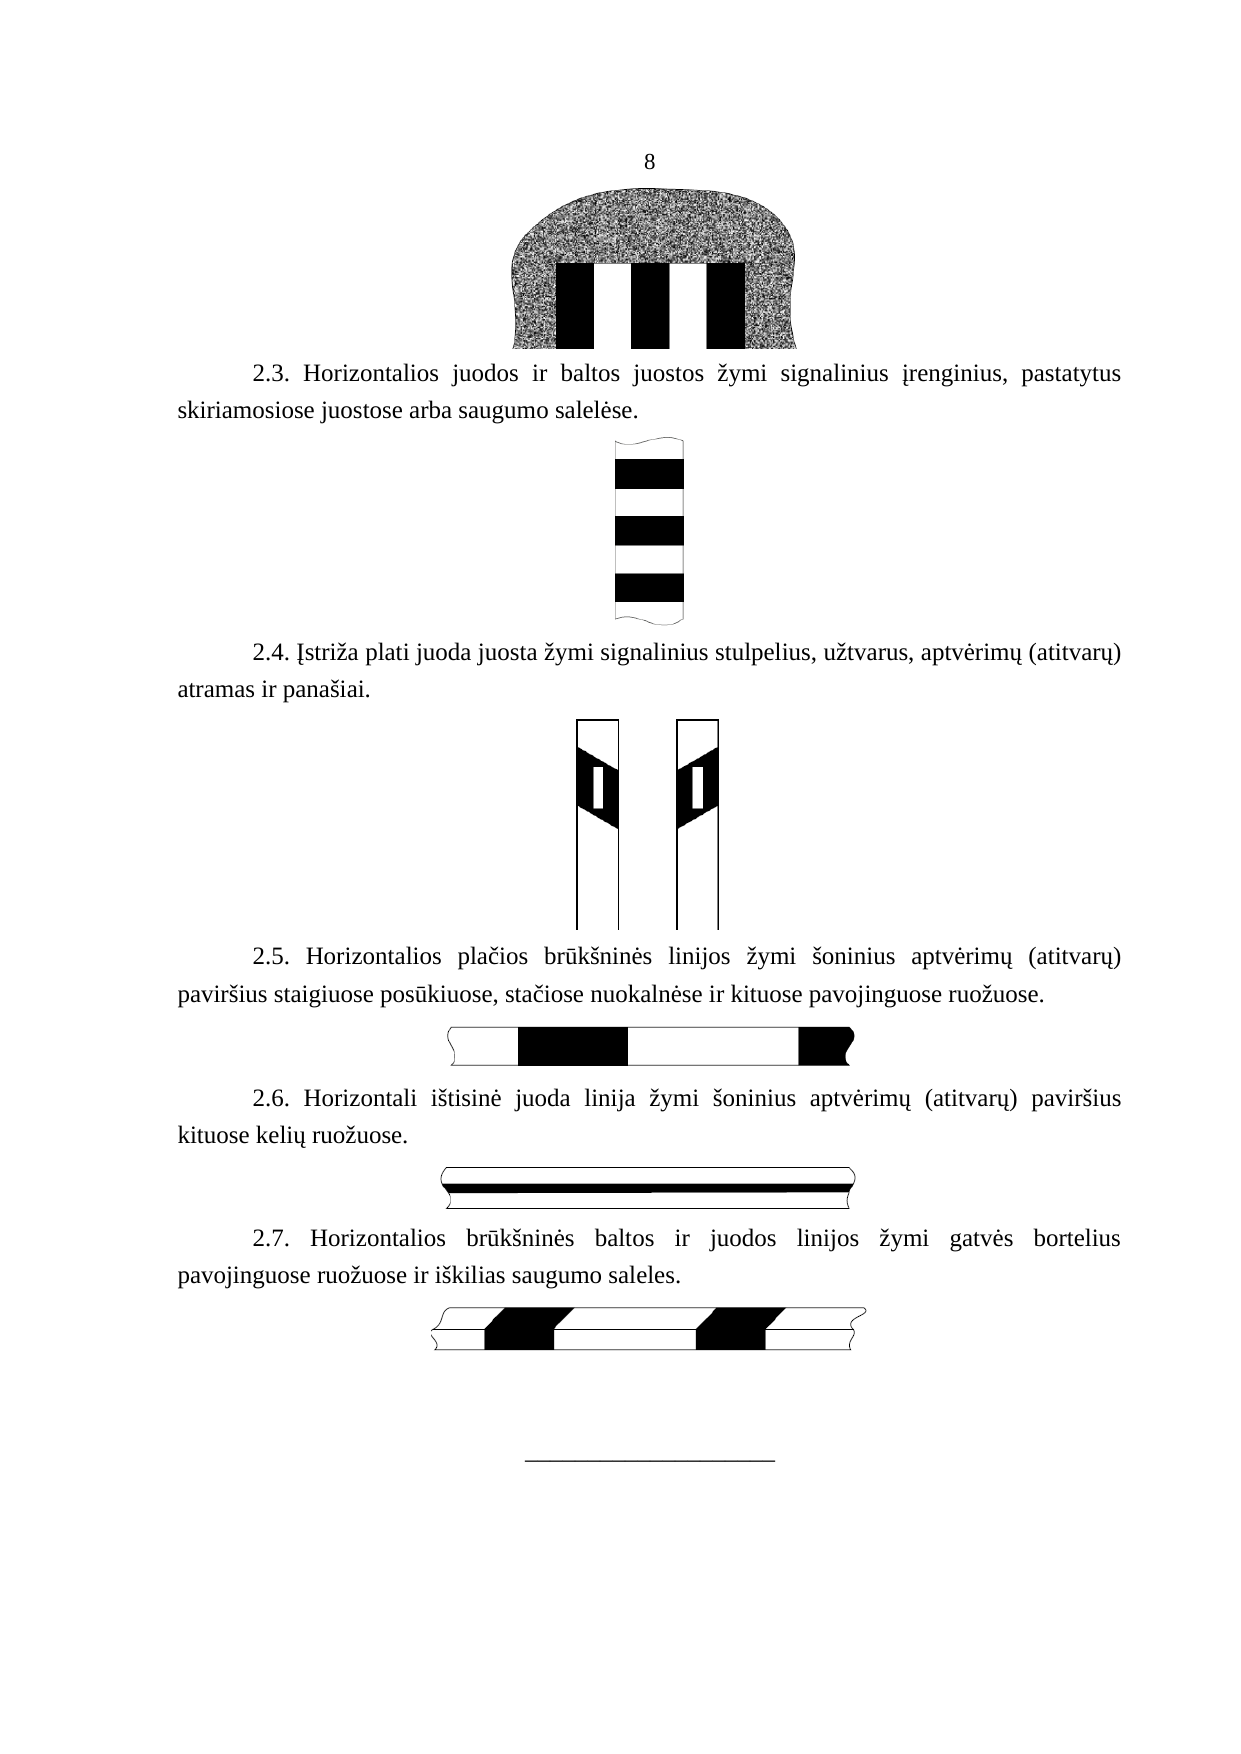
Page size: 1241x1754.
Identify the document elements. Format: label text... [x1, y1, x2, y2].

text –––––––––––––––––––– [177, 1444, 1122, 1472]
text 2.5. Horizontalios plačios brūkšninės linijos žymi šoninius aptvėrimų (atitvarų) paviršius staigiuose posūkiuose, stačiose nuokalnėse ir kituose pavojinguose ruožuose. [177, 932, 1122, 1007]
text 2.4. Įstriža plati juoda juosta žymi signalinius stulpelius, užtvarus, aptvėrimų (atitvarų) atramas ir panašiai. [177, 628, 1122, 703]
text 2.3. Horizontalios juodos ir baltos juostos žymi signalinius įrenginius, pastatytus skiriamosiose juostose arba saugumo salelėse. [177, 349, 1122, 424]
text 2.6. Horizontali ištisinė juoda linija žymi šoninius aptvėrimų (atitvarų) paviršius kituose kelių ruožuose. [177, 1074, 1122, 1149]
text 2.7. Horizontalios brūkšninės baltos ir juodos linijos žymi gatvės bortelius pavojinguose ruožuose ir iškilias saugumo saleles. [177, 1214, 1122, 1289]
